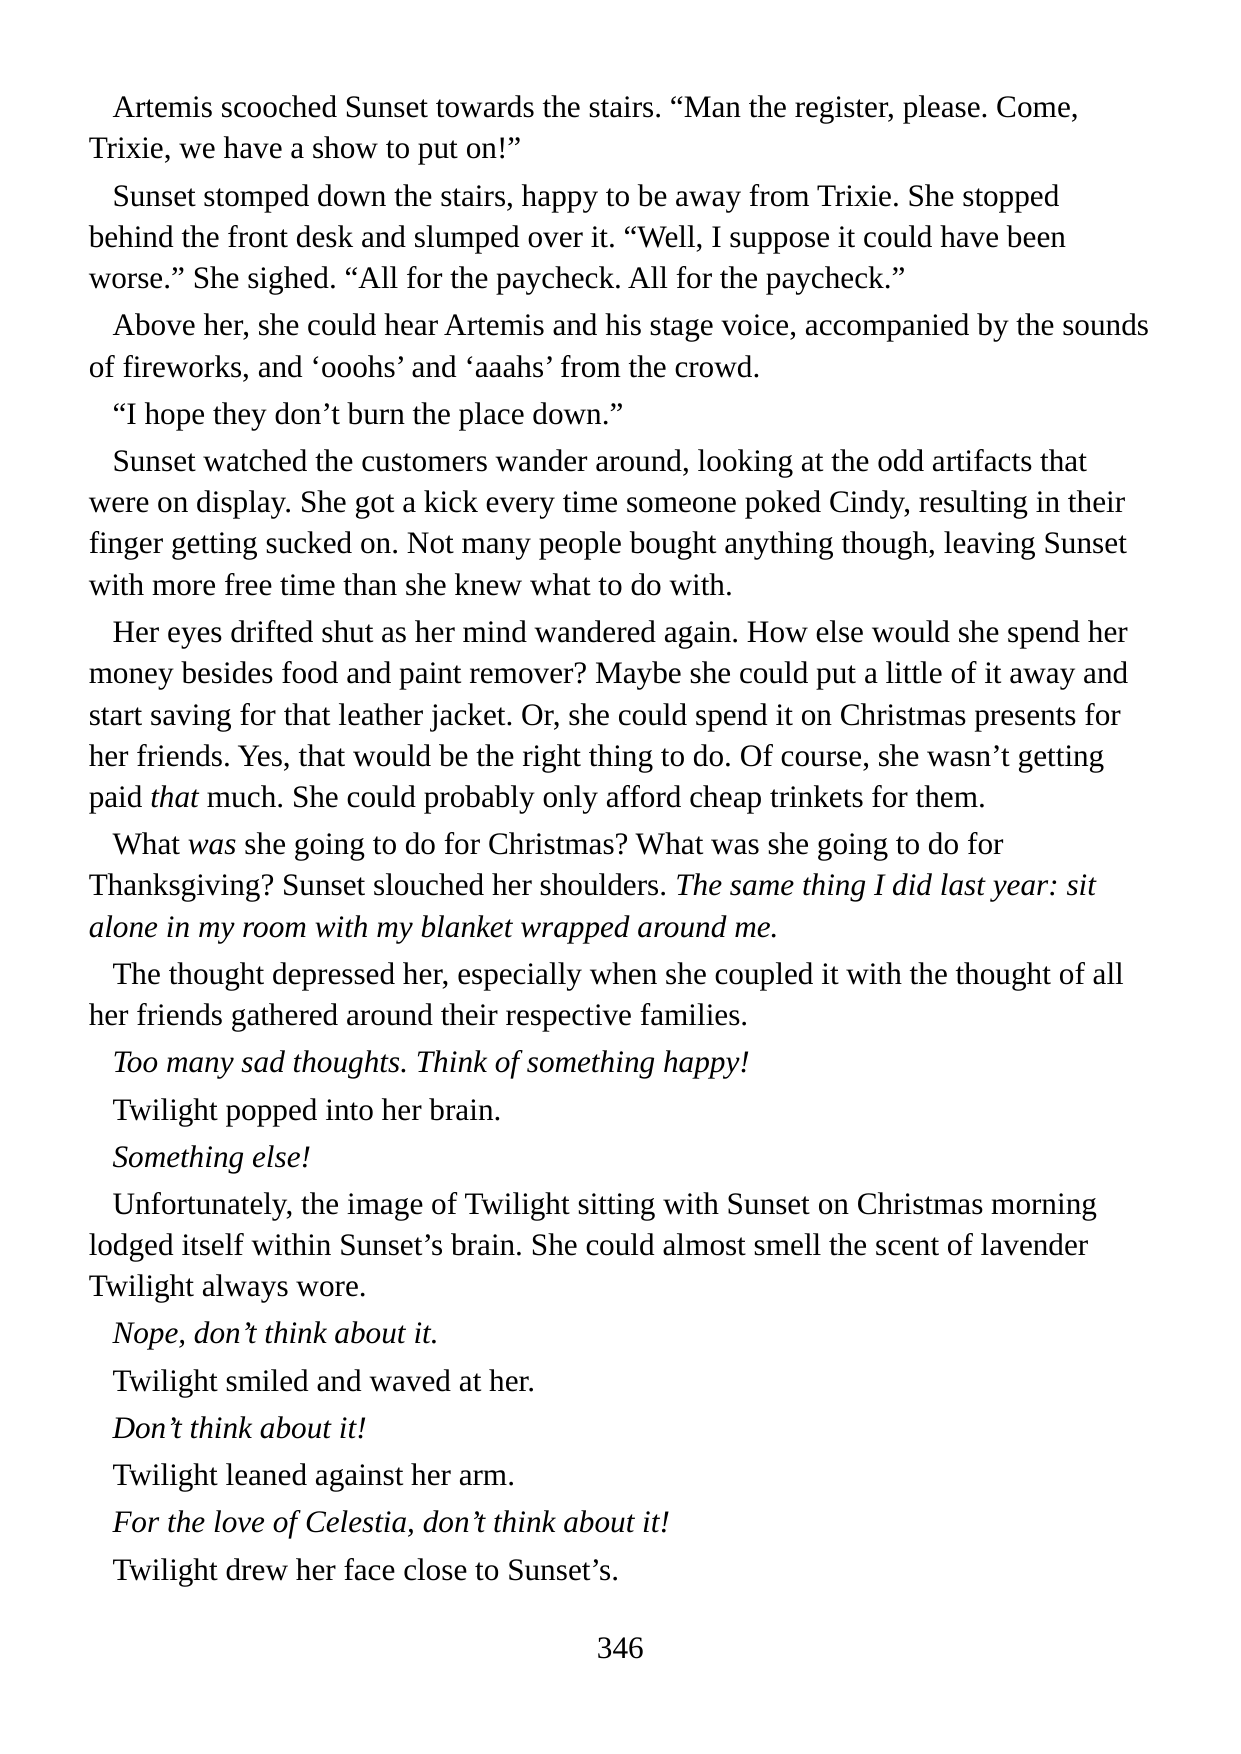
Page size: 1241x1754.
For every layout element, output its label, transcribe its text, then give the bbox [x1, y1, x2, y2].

text Above her, she could hear Artemis and his stage voice, accompanied by the sounds of fireworks, and ‘ooohs’ and ‘aaahs’ from the crowd. [88, 307, 1152, 384]
text Don’t think about it! [88, 1409, 1152, 1445]
text Twilight popped into her brain. [88, 1091, 1152, 1127]
text What was she going to do for Christmas? What was she going to do for Thanksgiving? Sunset slouched her shoulders. The same thing I did last year: sit alone in my room with my blanket wrapped around me. [88, 825, 1152, 944]
text Her eyes drifted shut as her mind wandered again. How else would she spend her money besides food and paint remover? Maybe she could put a little of it away and start saving for that leather jacket. Or, she could spend it on Christmas presents for her friends. Yes, that would be the right thing to do. Of course, she wasn’t getting paid that much. She could probably only afford cheap trinkets for them. [88, 613, 1152, 814]
text The thought depressed her, especially when she coupled it with the thought of all her friends gathered around their respective families. [88, 955, 1152, 1032]
text Sunset stomped down the stairs, happy to be away from Trixie. She stopped behind the front desk and slumped over it. “Well, I suppose it could have been worse.” She sighed. “All for the paycheck. All for the paycheck.” [88, 177, 1152, 295]
text Twilight leaned against her arm. [88, 1456, 1152, 1492]
text For the love of Celestia, don’t think about it! [88, 1503, 1152, 1539]
text Nope, don’t think about it. [88, 1315, 1152, 1351]
text Artemis scooched Sunset towards the stairs. “Man the register, please. Come, Trixie, we have a show to put on!” [88, 88, 1152, 166]
text Something else! [88, 1138, 1152, 1174]
text Twilight smiled and waved at her. [88, 1362, 1152, 1398]
text Unfortunately, the image of Twilight sitting with Sunset on Christmas morning lodged itself within Sunset’s brain. She could almost smell the scent of lavender Twilight always wore. [88, 1185, 1152, 1303]
text Twilight drew her face close to Sunset’s. [88, 1551, 1152, 1587]
text Sunset watched the customers wander around, looking at the odd artifacts that were on display. She got a kick every time someone poked Cindy, resulting in their finger getting sucked on. Not many people bought anything though, leaving Sunset with more free time than she knew what to do with. [88, 442, 1152, 602]
text “I hope they don’t burn the place down.” [88, 395, 1152, 431]
text Too many sad thoughts. Think of something happy! [88, 1043, 1152, 1079]
